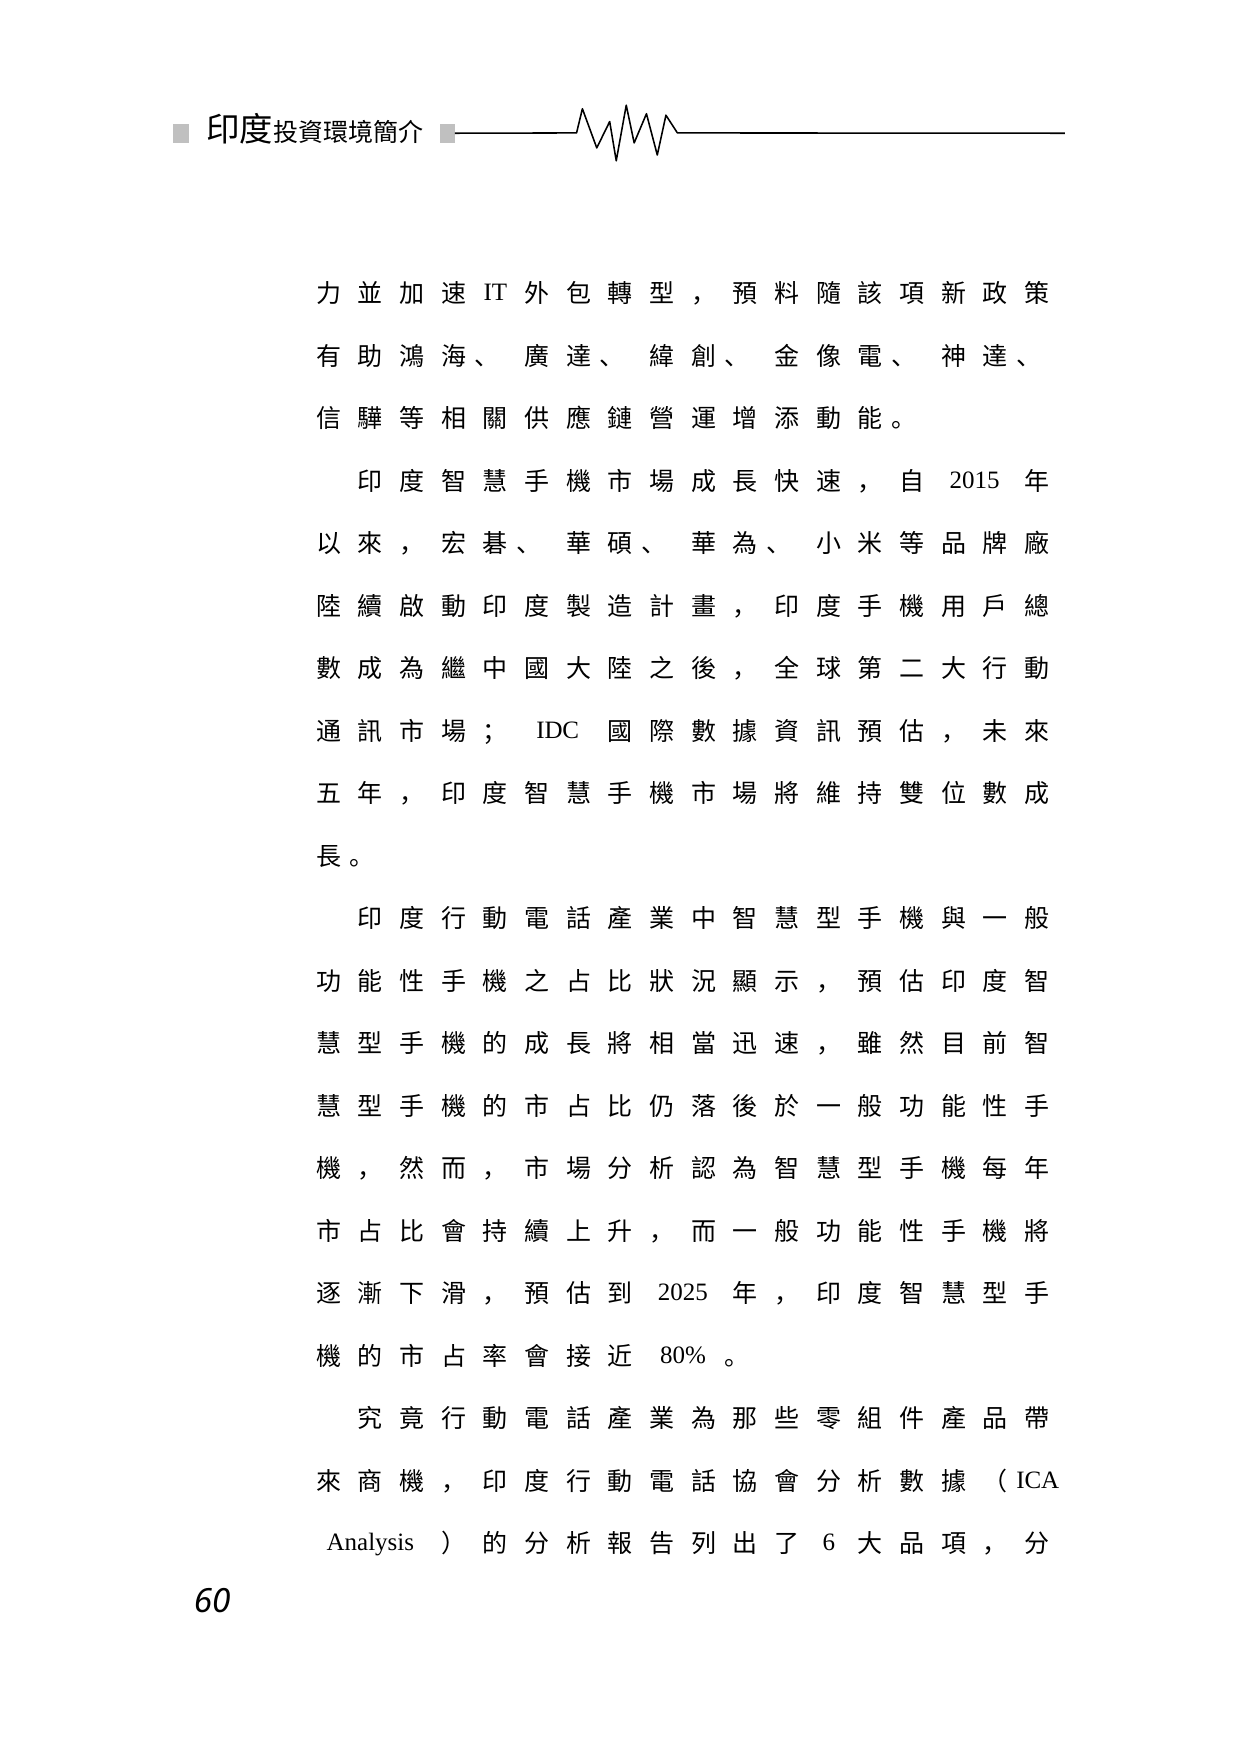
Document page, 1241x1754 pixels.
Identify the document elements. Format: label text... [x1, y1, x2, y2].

text 印度智慧手機市場成長快速，自2015年以來，宏碁、華碩、華為、小米等品牌廠陸續啟動印度製造計畫，印度手機用戶總數成為繼中國大陸之後，全球第二大行動通訊市場；IDC國際數據資訊預估，未來五年，印度智慧手機市場將維持雙位數成長。 [281, 438, 1058, 875]
text 力並加速IT外包轉型，預料隨該項新政策有助鴻海、廣達、緯創、金像電、神達、信驊等相關供應鏈營運增添動能。 [281, 250, 1058, 438]
text 究竟行動電話產業為那些零組件產品帶來商機，印度行動電話協會分析數據（ICA Analysis）的分析報告列出了6大品項，分 [281, 1375, 1058, 1563]
text 印度行動電話產業中智慧型手機與一般功能性手機之占比狀況顯示，預估印度智慧型手機的成長將相當迅速，雖然目前智慧型手機的市占比仍落後於一般功能性手機，然而，市場分析認為智慧型手機每年市占比會持續上升，而一般功能性手機將逐漸下滑，預估到2025年，印度智慧型手機的市占率會接近80%。 [281, 875, 1058, 1375]
